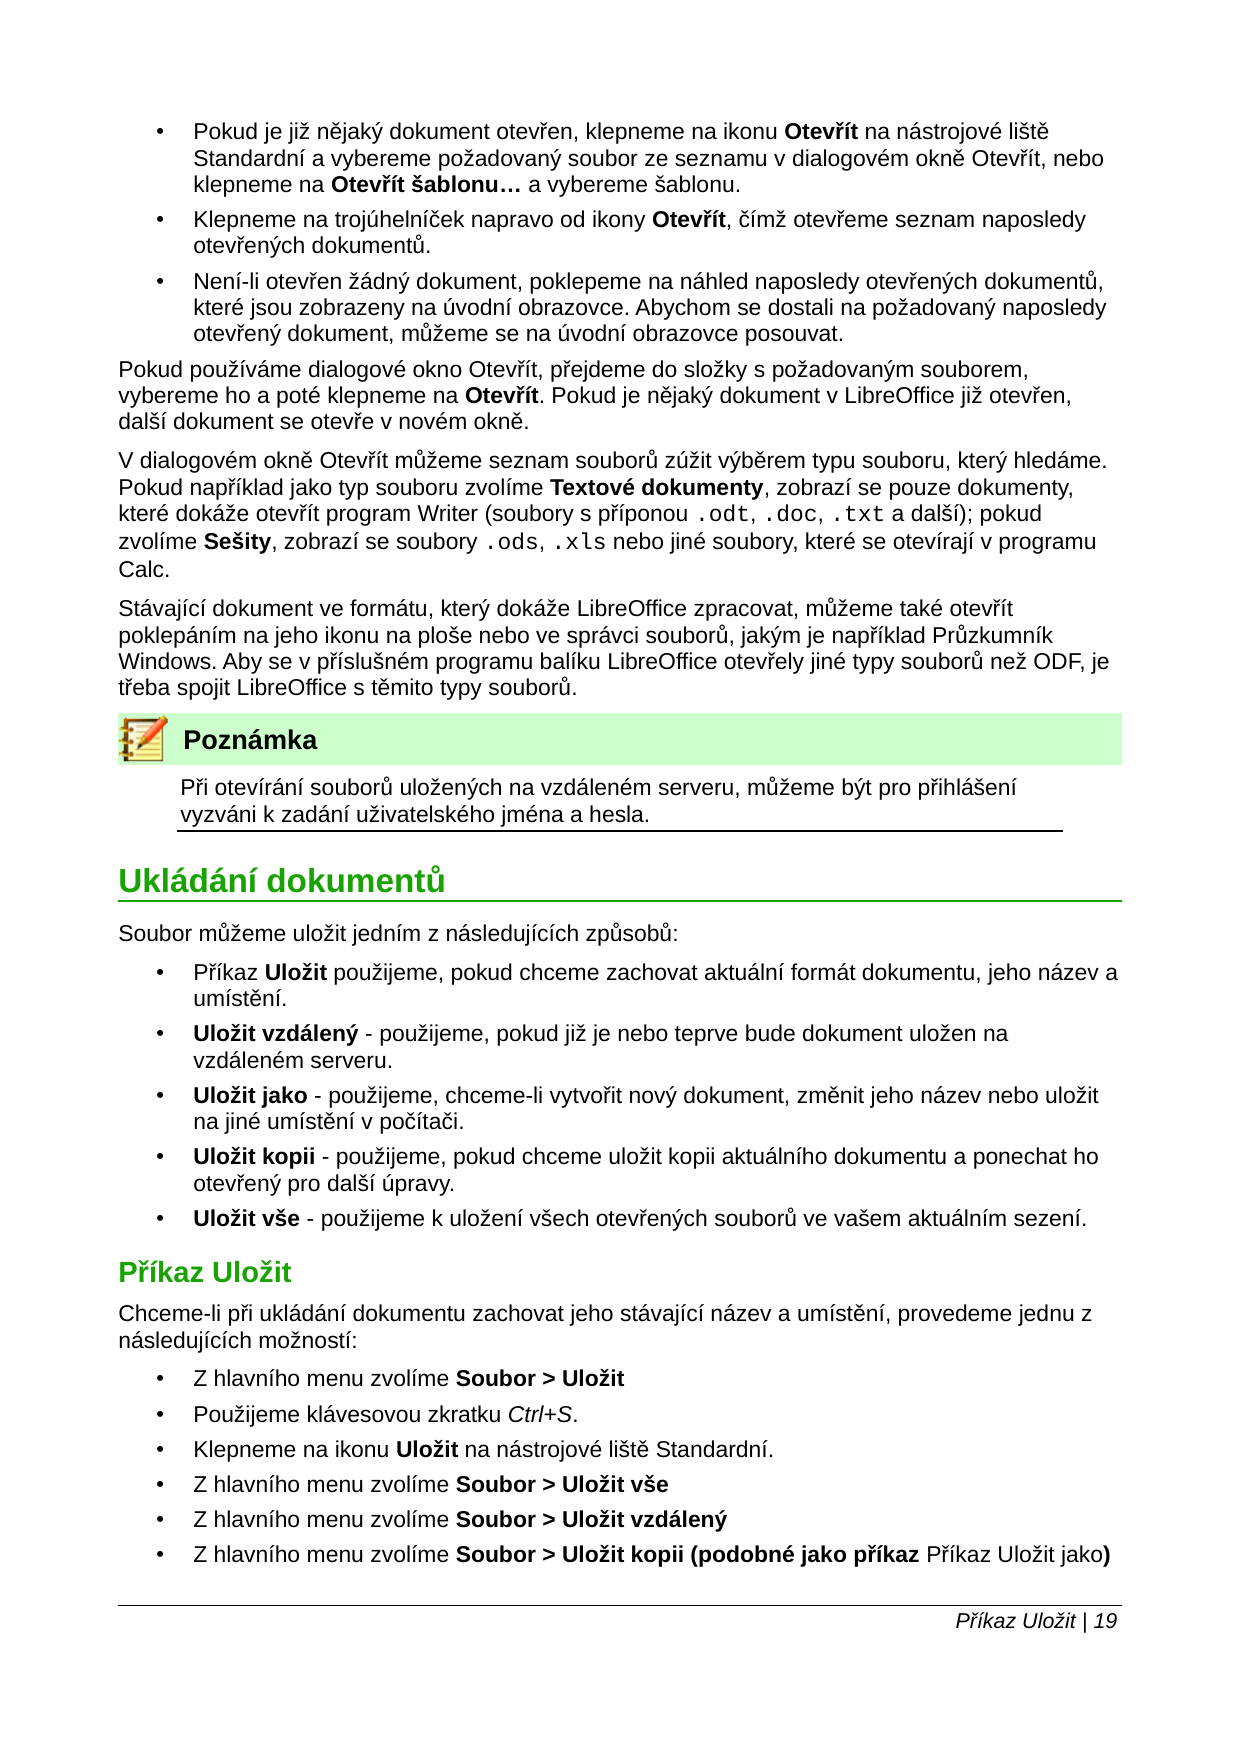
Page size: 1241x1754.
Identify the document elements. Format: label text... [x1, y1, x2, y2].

picture [119, 714, 170, 765]
list Uložit jako - použijeme, chceme-li vytvořit nový dokument, změnit jeho název nebo uložit na jiné umístění v počítači. [156, 1082, 1122, 1134]
list Klepneme na ikonu Uložit na nástrojové liště Standardní. [156, 1436, 1122, 1462]
text V dialogovém okně Otevřít můžeme seznam souborů zúžit výběrem typu souboru, který hledáme. Pokud například jako typ souboru zvolíme Textové dokumenty, zobrazí se pouze dokumenty, které dokáže otevřít program Writer (soubory s příponou .odt, .doc, .txt a další); pokud zvolíme Sešity, zobrazí se soubory .ods, .xls nebo jiné soubory, které se otevírají v programu Calc. [118, 447, 1122, 583]
list Klepneme na trojúhelníček napravo od ikony Otevřít, čímž otevřeme seznam naposledy otevřených dokumentů. [156, 206, 1122, 259]
list Z hlavního menu zvolíme Soubor > Uložit vše [156, 1471, 1122, 1497]
list Pokud je již nějaký dokument otevřen, klepneme na ikonu Otevřít na nástrojové liště Standardní a vybereme požadovaný soubor ze seznamu v dialogovém okně Otevřít, nebo klepneme na Otevřít šablonu… a vybereme šablonu. [156, 118, 1122, 197]
text Chceme-li při ukládání dokumentu zachovat jeho stávající název a umístění, provedeme jednu z následujících možností: [118, 1300, 1122, 1353]
list Příkaz Uložit použijeme, pokud chceme zachovat aktuální formát dokumentu, jeho název a umístění. [156, 959, 1122, 1011]
list Uložit vzdálený - použijeme, pokud již je nebo teprve bude dokument uložen na vzdáleném serveru. [156, 1020, 1122, 1073]
list Není-li otevřen žádný dokument, poklepeme na náhled naposledy otevřených dokumentů, které jsou zobrazeny na úvodní obrazovce. Abychom se dostali na požadovaný naposledy otevřený dokument, můžeme se na úvodní obrazovce posouvat. [156, 268, 1122, 347]
subtitle Ukládání dokumentů [118, 862, 1122, 900]
subtitle Poznámka [118, 713, 1122, 765]
list Uložit vše - použijeme k uložení všech otevřených souborů ve vašem aktuálním sezení. [156, 1205, 1122, 1231]
text Pokud používáme dialogové okno Otevřít, přejdeme do složky s požadovaným souborem, vybereme ho a poté klepneme na Otevřít. Pokud je nějaký dokument v LibreOffice již otevřen, další dokument se otevře v novém okně. [118, 356, 1122, 434]
list Uložit kopii - použijeme, pokud chceme uložit kopii aktuálního dokumentu a ponechat ho otevřený pro další úpravy. [156, 1143, 1122, 1196]
list Použijeme klávesovou zkratku Ctrl+S. [156, 1401, 1122, 1427]
list Z hlavního menu zvolíme Soubor > Uložit vzdálený [156, 1506, 1122, 1533]
subtitle Příkaz Uložit [118, 1255, 1122, 1288]
text Stávající dokument ve formátu, který dokáže LibreOffice zpracovat, můžeme také otevřít poklepáním na jeho ikonu na ploše nebo ve správci souborů, jakým je například Průzkumník Windows. Aby se v příslušném programu balíku LibreOffice otevřely jiné typy souborů než ODF, je třeba spojit LibreOffice s těmito typy souborů. [118, 595, 1122, 701]
text Při otevírání souborů uložených na vzdáleném serveru, můžeme být pro přihlášení vyzváni k zadání uživatelského jména a hesla. [177, 771, 1063, 830]
text Soubor můžeme uložit jedním z následujících způsobů: [118, 920, 1122, 946]
list Z hlavního menu zvolíme Soubor > Uložit kopii (podobné jako příkaz Uložit jako) [156, 1541, 1122, 1568]
list Z hlavního menu zvolíme Soubor > Uložit [156, 1365, 1122, 1392]
